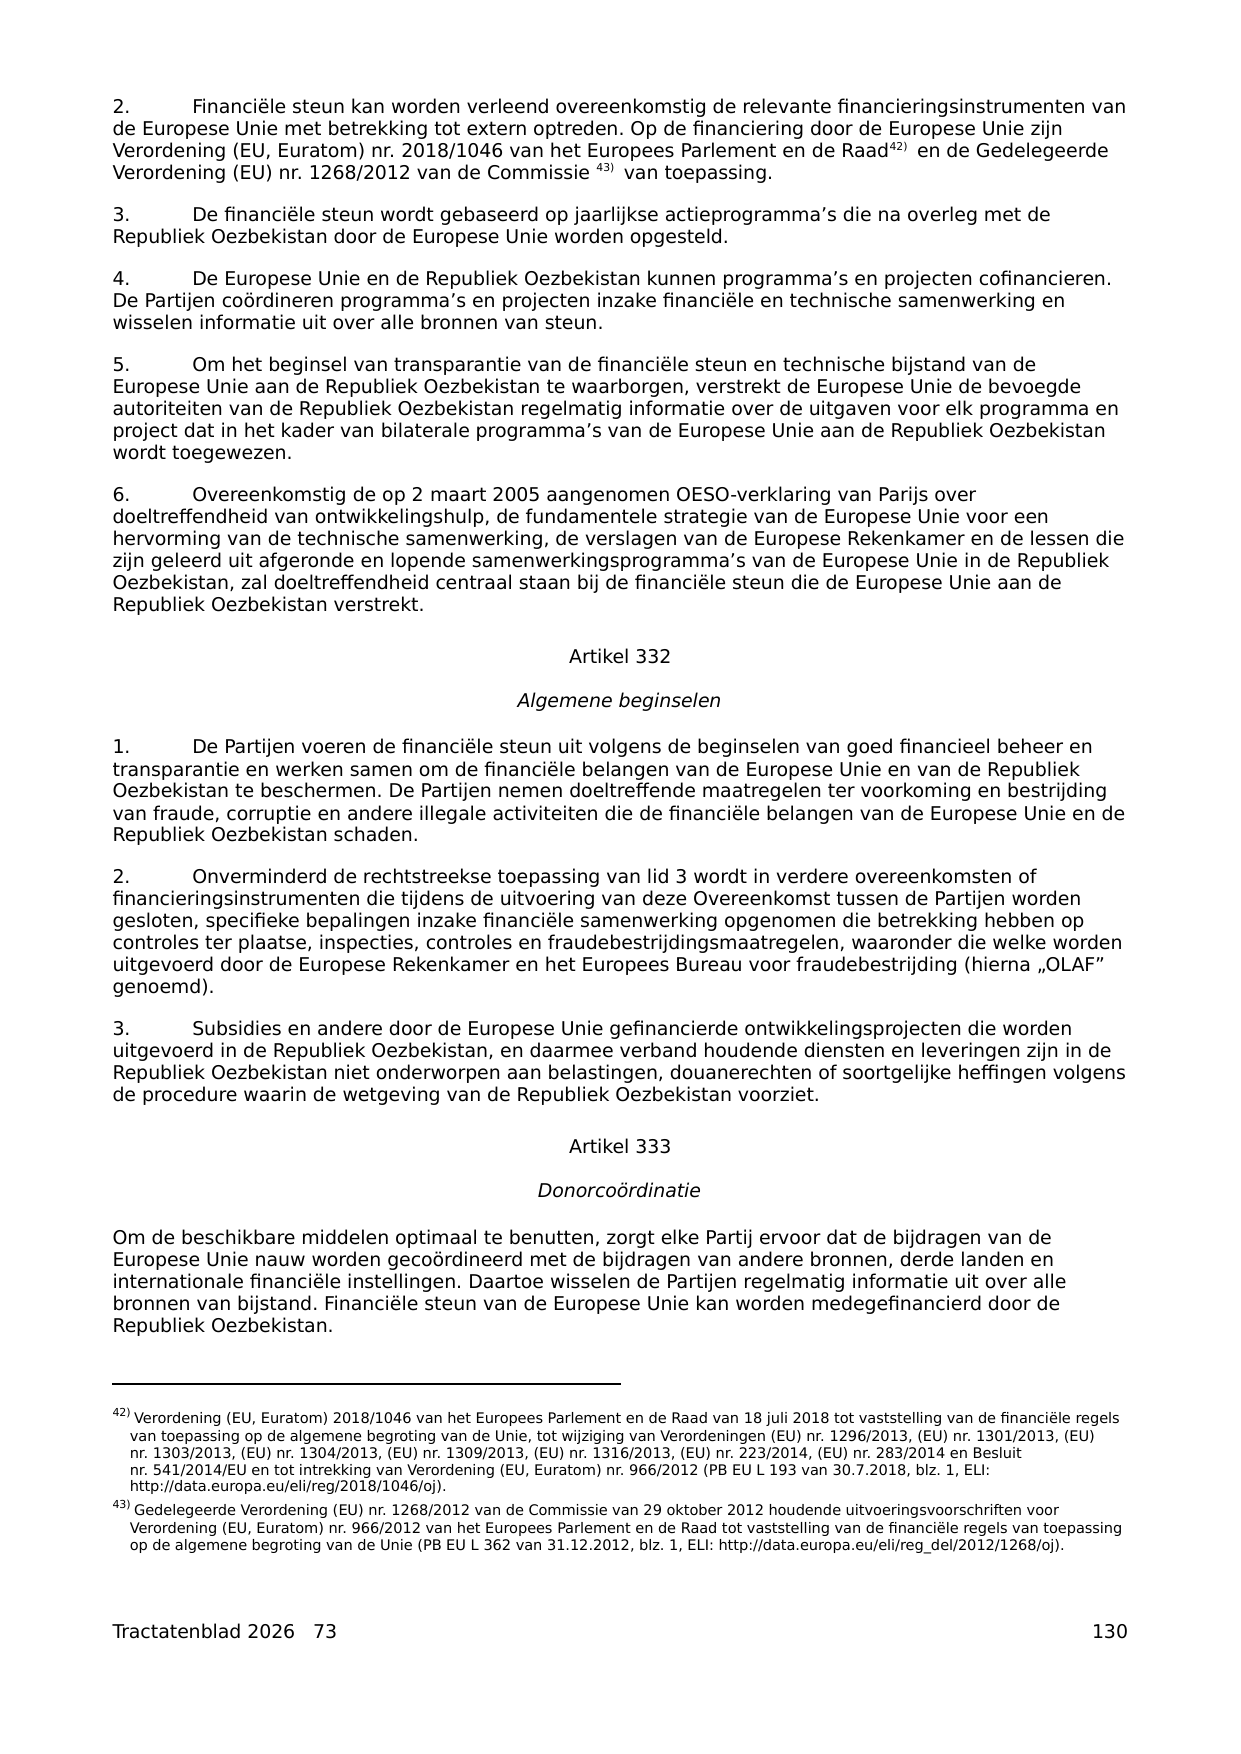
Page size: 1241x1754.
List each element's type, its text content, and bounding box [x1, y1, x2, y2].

text Om de beschikbare middelen optimaal te benutten, zorgt elke Partij ervoor dat de bijdragen van de Europese Unie nauw worden gecoördineerd met de bijdragen van andere bronnen, derde landen en internationale financiële instellingen. Daartoe wisselen de Partijen regelmatig informatie uit over alle bronnen van bijstand. Financiële steun van de Europese Unie kan worden medegefinancierd door de Republiek Oezbekistan. [112, 1227, 1128, 1337]
text 4. De Europese Unie en de Republiek Oezbekistan kunnen programma’s en projecten cofinancieren. De Partijen coördineren programma’s en projecten inzake financiële en technische samenwerking en wisselen informatie uit over alle bronnen van steun. [112, 268, 1128, 334]
text 3. Subsidies en andere door de Europese Unie gefinancierde ontwikkelingsprojecten die worden uitgevoerd in de Republiek Oezbekistan, en daarmee verband houdende diensten en leveringen zijn in de Republiek Oezbekistan niet onderworpen aan belastingen, douanerechten of soortgelijke heffingen volgens de procedure waarin de wetgeving van de Republiek Oezbekistan voorziet. [112, 1018, 1128, 1106]
text 1. De Partijen voeren de financiële steun uit volgens de beginselen van goed financieel beheer en transparantie en werken samen om de financiële belangen van de Europese Unie en van de Republiek Oezbekistan te beschermen. De Partijen nemen doeltreffende maatregelen ter voorkoming en bestrijding van fraude, corruptie en andere illegale activiteiten die de financiële belangen van de Europese Unie en de Republiek Oezbekistan schaden. [112, 736, 1128, 846]
text Gedelegeerde Verordening (EU) nr. 1268/2012 van de Commissie van 29 oktober 2012 houdende uitvoeringsvoorschriften voor Verordening (EU, Euratom) nr. 966/2012 van het Europees Parlement en de Raad tot vaststelling van de financiële regels van toepassing op de algemene begroting van de Unie (PB EU L 362 van 31.12.2012, blz. 1, ELI: http://data.europa.eu/eli/reg_del/2012/1268/oj). [112, 1498, 1128, 1554]
text 2. Onverminderd de rechtstreekse toepassing van lid 3 wordt in verdere overeenkomsten of financieringsinstrumenten die tijdens de uitvoering van deze Overeenkomst tussen de Partijen worden gesloten, specifieke bepalingen inzake financiële samenwerking opgenomen die betrekking hebben op controles ter plaatse, inspecties, controles en fraudebestrijdingsmaatregelen, waaronder die welke worden uitgevoerd door de Europese Rekenkamer en het Europees Bureau voor fraudebestrijding (hierna „OLAF” genoemd). [112, 866, 1128, 998]
text 3. De financiële steun wordt gebaseerd op jaarlijkse actieprogramma’s die na overleg met de Republiek Oezbekistan door de Europese Unie worden opgesteld. [112, 204, 1128, 248]
text Verordening (EU, Euratom) 2018/1046 van het Europees Parlement en de Raad van 18 juli 2018 tot vaststelling van de financiële regels van toepassing op de algemene begroting van de Unie, tot wijziging van Verordeningen (EU) nr. 1296/2013, (EU) nr. 1301/2013, (EU) nr. 1303/2013, (EU) nr. 1304/2013, (EU) nr. 1309/2013, (EU) nr. 1316/2013, (EU) nr. 223/2014, (EU) nr. 283/2014 en Besluit nr. 541/2014/EU en tot intrekking van Verordening (EU, Euratom) nr. 966/2012 (PB EU L 193 van 30.7.2018, blz. 1, ELI: http://data.europa.eu/eli/reg/2018/1046/oj). [112, 1406, 1128, 1495]
text 6. Overeenkomstig de op 2 maart 2005 aangenomen OESO-verklaring van Parijs over doeltreffendheid van ontwikkelingshulp, de fundamentele strategie van de Europese Unie voor een hervorming van de technische samenwerking, de verslagen van de Europese Rekenkamer en de lessen die zijn geleerd uit afgeronde en lopende samenwerkingsprogramma’s van de Europese Unie in de Republiek Oezbekistan, zal doeltreffendheid centraal staan bij de financiële steun die de Europese Unie aan de Republiek Oezbekistan verstrekt. [112, 484, 1128, 616]
subtitle Artikel 332 Algemene beginselen [112, 646, 1128, 711]
subtitle Artikel 333 Donorcoördinatie [112, 1136, 1128, 1202]
text 2. Financiële steun kan worden verleend overeenkomstig de relevante financieringsinstrumenten van de Europese Unie met betrekking tot extern optreden. Op de financiering door de Europese Unie zijn Verordening (EU, Euratom) nr. 2018/1046 van het Europees Parlement en de Raad en de Gedelegeerde Verordening (EU) nr. 1268/2012 van de Commissie van toepassing. [112, 96, 1128, 184]
text 5. Om het beginsel van transparantie van de financiële steun en technische bijstand van de Europese Unie aan de Republiek Oezbekistan te waarborgen, verstrekt de Europese Unie de bevoegde autoriteiten van de Republiek Oezbekistan regelmatig informatie over de uitgaven voor elk programma en project dat in het kader van bilaterale programma’s van de Europese Unie aan de Republiek Oezbekistan wordt toegewezen. [112, 354, 1128, 464]
